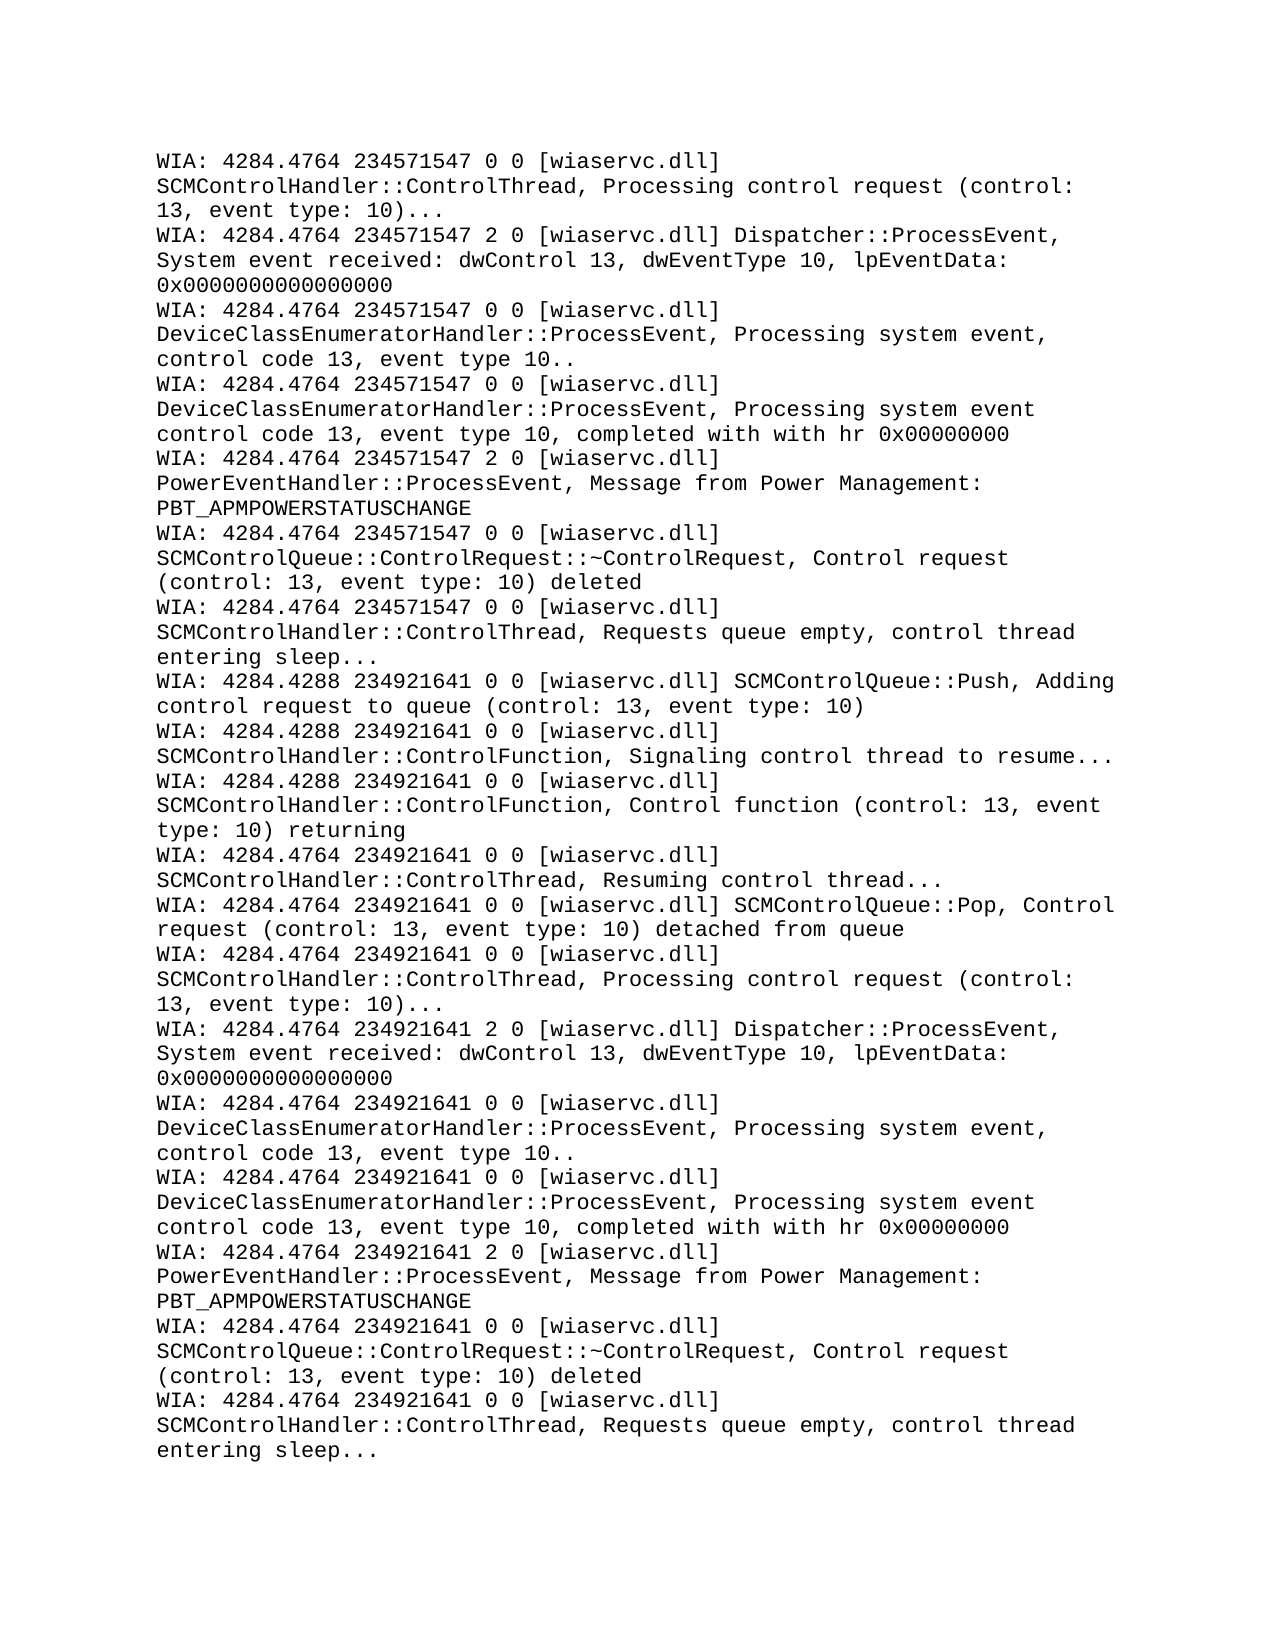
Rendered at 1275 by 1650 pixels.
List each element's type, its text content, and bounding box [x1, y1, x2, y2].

text WIA: 4284.4764 234571547 0 0 [wiaservc.dll] SCMControlQueue::ControlRequest::~ControlRequest, Control request (control: 13, event type: 10) deleted [156, 522, 1118, 596]
text WIA: 4284.4764 234921641 0 0 [wiaservc.dll] SCMControlHandler::ControlThread, Processing control request (control: 13, event type: 10)... [156, 943, 1118, 1018]
text WIA: 4284.4764 234571547 2 0 [wiaservc.dll] Dispatcher::ProcessEvent, System event received: dwControl 13, dwEventType 10, lpEventData: 0x0000000000000000 [156, 224, 1118, 299]
text WIA: 4284.4764 234921641 0 0 [wiaservc.dll] SCMControlHandler::ControlThread, Requests queue empty, control thread entering sleep... [156, 1389, 1118, 1464]
text WIA: 4284.4764 234921641 2 0 [wiaservc.dll] Dispatcher::ProcessEvent, System event received: dwControl 13, dwEventType 10, lpEventData: 0x0000000000000000 [156, 1018, 1118, 1092]
text WIA: 4284.4764 234571547 0 0 [wiaservc.dll] SCMControlHandler::ControlThread, Processing control request (control: 13, event type: 10)... [156, 150, 1118, 224]
text WIA: 4284.4764 234921641 2 0 [wiaservc.dll] PowerEventHandler::ProcessEvent, Message from Power Management: PBT_APMPOWERSTATUSCHANGE [156, 1241, 1118, 1315]
text WIA: 4284.4764 234571547 2 0 [wiaservc.dll] PowerEventHandler::ProcessEvent, Message from Power Management: PBT_APMPOWERSTATUSCHANGE [156, 447, 1118, 522]
text WIA: 4284.4764 234571547 0 0 [wiaservc.dll] DeviceClassEnumeratorHandler::ProcessEvent, Processing system event control code 13, event type 10, completed with with hr 0x00000000 [156, 373, 1118, 447]
text WIA: 4284.4764 234571547 0 0 [wiaservc.dll] SCMControlHandler::ControlThread, Requests queue empty, control thread entering sleep... [156, 596, 1118, 671]
text WIA: 4284.4764 234921641 0 0 [wiaservc.dll] SCMControlHandler::ControlThread, Resuming control thread... [156, 844, 1118, 894]
text WIA: 4284.4764 234921641 0 0 [wiaservc.dll] SCMControlQueue::Pop, Control request (control: 13, event type: 10) detached from queue [156, 894, 1118, 943]
text WIA: 4284.4288 234921641 0 0 [wiaservc.dll] SCMControlHandler::ControlFunction, Signaling control thread to resume... [156, 720, 1118, 770]
text WIA: 4284.4764 234571547 0 0 [wiaservc.dll] DeviceClassEnumeratorHandler::ProcessEvent, Processing system event, control code 13, event type 10.. [156, 299, 1118, 373]
text WIA: 4284.4764 234921641 0 0 [wiaservc.dll] DeviceClassEnumeratorHandler::ProcessEvent, Processing system event control code 13, event type 10, completed with with hr 0x00000000 [156, 1166, 1118, 1241]
text WIA: 4284.4764 234921641 0 0 [wiaservc.dll] DeviceClassEnumeratorHandler::ProcessEvent, Processing system event, control code 13, event type 10.. [156, 1092, 1118, 1166]
text WIA: 4284.4288 234921641 0 0 [wiaservc.dll] SCMControlQueue::Push, Adding control request to queue (control: 13, event type: 10) [156, 671, 1118, 720]
text WIA: 4284.4288 234921641 0 0 [wiaservc.dll] SCMControlHandler::ControlFunction, Control function (control: 13, event type: 10) returning [156, 770, 1118, 844]
text WIA: 4284.4764 234921641 0 0 [wiaservc.dll] SCMControlQueue::ControlRequest::~ControlRequest, Control request (control: 13, event type: 10) deleted [156, 1315, 1118, 1389]
